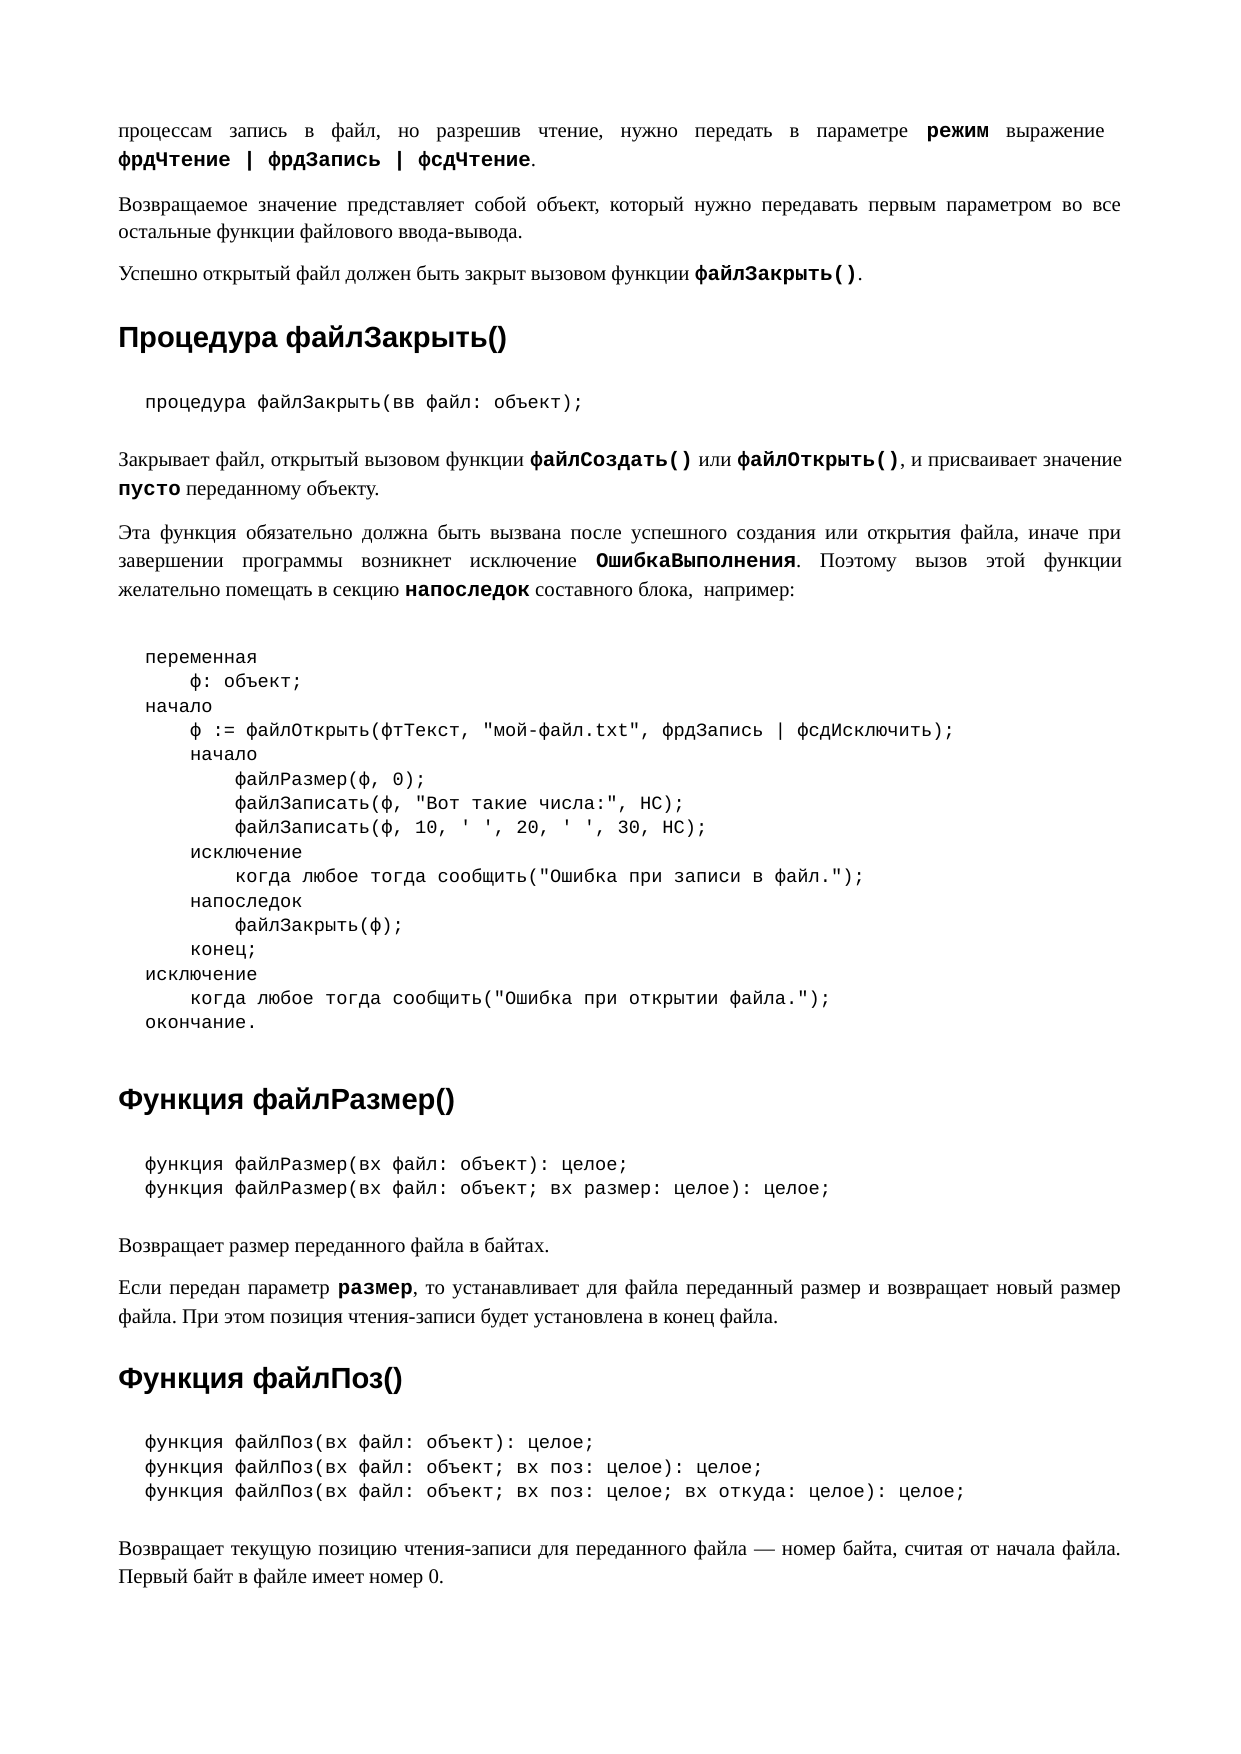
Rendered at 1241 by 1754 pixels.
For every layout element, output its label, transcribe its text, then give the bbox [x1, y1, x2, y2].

text переменная ф: объект; начало ф := файлОткрыть(фтТекст, "мой-файл.txt", фрдЗапись | фсдИсключить); начало файлРазмер(ф, 0); файлЗаписать(ф, "Вот такие числа:", НС); файлЗаписать(ф, 10, ' ', 20, ' ', 30, НС); исключение когда любое тогда сообщить("Ошибка при записи в файл."); напоследок файлЗакрыть(ф); конец; исключение когда любое тогда сообщить("Ошибка при открытии файла."); окончание. [136, 639, 1104, 1043]
text функция файлПоз(вх файл: объект; вх поз: целое; вх откуда: целое): целое; [136, 1473, 1104, 1512]
text Если передан параметр размер, то устанавливает для файла переданный размер и возвращает новый размер файла. При этом позиция чтения-записи будет установлена в конец файла. [118, 1275, 1122, 1328]
text Эта функция обязательно должна быть вызвана после успешного создания или открытия файла, иначе при завершении программы возникнет исключение ОшибкаВыполнения. Поэтому вызов этой функции желательно помещать в секцию напоследок составного блока, например: [118, 520, 1122, 603]
subtitle Функция файлРазмер() [118, 1082, 1122, 1115]
text Закрывает файл, открытый вызовом функции файлСоздать() или файлОткрыть(), и присваивает значение пусто переданному объекту. [118, 447, 1122, 502]
text Возвращает размер переданного файла в байтах. [118, 1232, 1122, 1257]
text процессам запись в файл, но разрешив чтение, нужно передать в параметре режим выражение фрдЧтение | фрдЗапись | фсдЧтение. [118, 118, 1104, 173]
text Возвращает текущую позицию чтения-записи для переданного файла — номер байта, считая от начала файла. Первый байт в файле имеет номер 0. [118, 1536, 1122, 1588]
text функция файлРазмер(вх файл: объект; вх размер: целое): целое; [136, 1170, 1104, 1209]
subtitle Процедура файлЗакрыть() [118, 320, 1122, 354]
text функция файлПоз(вх файл: объект): целое; [136, 1424, 1104, 1449]
text процедура файлЗакрыть(вв файл: объект); [136, 384, 1104, 423]
text Возвращаемое значение представляет собой объект, который нужно передавать первым параметром во все остальные функции файлового ввода-вывода. [118, 192, 1122, 243]
text функция файлПоз(вх файл: объект; вх поз: целое): целое; [136, 1449, 1104, 1473]
text функция файлРазмер(вх файл: объект): целое; [136, 1145, 1104, 1170]
subtitle Функция файлПоз() [118, 1361, 1122, 1394]
text Успешно открытый файл должен быть закрыт вызовом функции файлЗакрыть(). [118, 261, 1104, 287]
